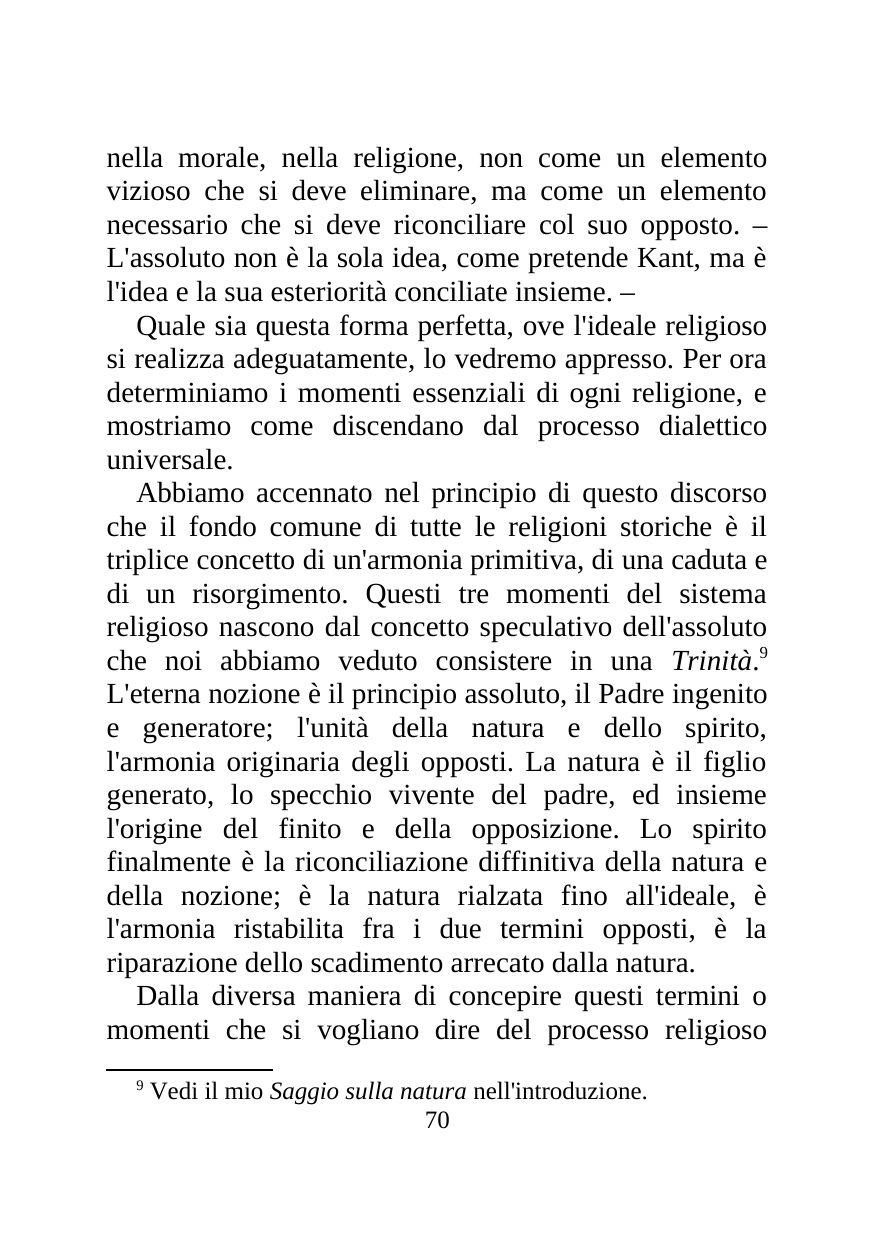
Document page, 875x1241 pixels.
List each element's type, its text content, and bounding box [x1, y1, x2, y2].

text Dalla diversa maniera di concepire questi termini o momenti che si vogliano dire del processo religioso [106, 978, 768, 1046]
text nella morale, nella religione, non come un elemento vizioso che si deve eliminare, ma come un elemento necessario che si deve riconciliare col suo opposto. – L'assoluto non è la sola idea, come pretende Kant, ma è l'idea e la sua esteriorità conciliate insieme. – [106, 140, 768, 308]
text Abbiamo accennato nel principio di questo discorso che il fondo comune di tutte le religioni storiche è il triplice concetto di un'armonia primitiva, di una caduta e di un risorgimento. Questi tre momenti del sistema religioso nascono dal concetto speculativo dell'assoluto che noi abbiamo veduto consistere in una Trinità. L'eterna nozione è il principio assoluto, il Padre ingenito e generatore; l'unità della natura e dello spirito, l'armonia originaria degli opposti. La natura è il figlio generato, lo specchio vivente del padre, ed insieme l'origine del finito e della opposizione. Lo spirito finalmente è la riconciliazione diffinitiva della natura e della nozione; è la natura rialzata fino all'ideale, è l'armonia ristabilita fra i due termini opposti, è la riparazione dello scadimento arrecato dalla natura. [106, 475, 768, 978]
text Vedi il mio Saggio sulla natura nell'introduzione. [106, 1076, 768, 1105]
text Quale sia questa forma perfetta, ove l'ideale religioso si realizza adeguatamente, lo vedremo appresso. Per ora determiniamo i momenti essenziali di ogni religione, e mostriamo come discendano dal processo dialettico universale. [106, 308, 768, 475]
